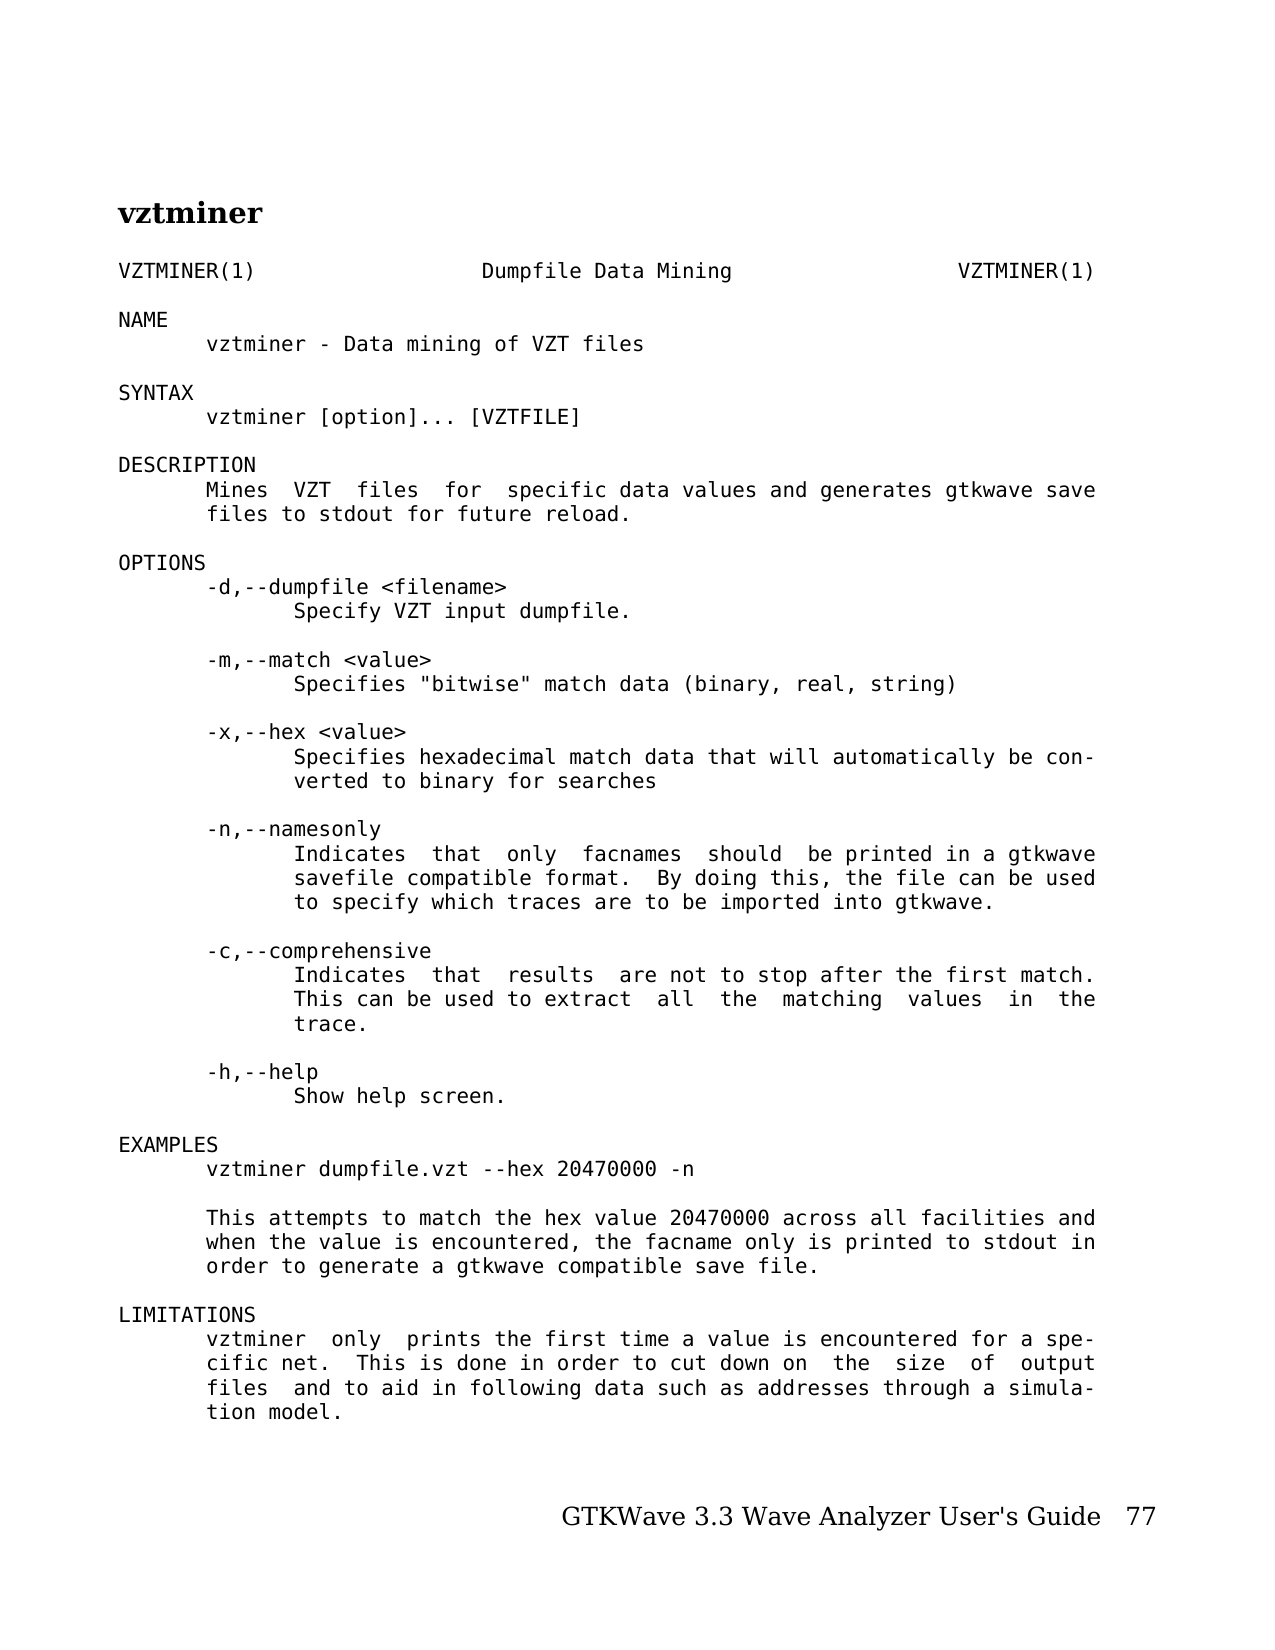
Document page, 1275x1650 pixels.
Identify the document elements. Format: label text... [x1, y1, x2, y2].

text trace. [118, 1012, 1157, 1036]
text DESCRIPTION [118, 453, 1157, 478]
text NAME [118, 308, 1157, 332]
text Indicates that only facnames should be printed in a gtkwave [118, 842, 1157, 866]
text Indicates that results are not to stop after the first match. [118, 963, 1157, 987]
text Specifies hexadecimal match data that will automatically be con- [118, 745, 1157, 769]
text vztminer [118, 196, 1157, 230]
text OPTIONS [118, 551, 1157, 575]
text This can be used to extract all the matching values in the [118, 987, 1157, 1012]
text SYNTAX [118, 381, 1157, 405]
text Specifies "bitwise" match data (binary, real, string) [118, 672, 1157, 696]
text -h,--help [118, 1060, 1157, 1084]
text -n,--namesonly [118, 817, 1157, 842]
text -c,--comprehensive [118, 939, 1157, 963]
text savefile compatible format. By doing this, the file can be used [118, 866, 1157, 890]
text when the value is encountered, the facname only is printed to stdout in [118, 1230, 1157, 1254]
text vztminer [option]... [VZTFILE] [118, 405, 1157, 429]
text tion model. [118, 1400, 1157, 1424]
text files to stdout for future reload. [118, 502, 1157, 526]
text LIMITATIONS [118, 1303, 1157, 1327]
text order to generate a gtkwave compatible save file. [118, 1254, 1157, 1279]
text This attempts to match the hex value 20470000 across all facilities and [118, 1206, 1157, 1230]
text to specify which traces are to be imported into gtkwave. [118, 890, 1157, 914]
text -m,--match <value> [118, 648, 1157, 672]
text files and to aid in following data such as addresses through a simula- [118, 1376, 1157, 1400]
text Show help screen. [118, 1084, 1157, 1109]
text vztminer dumpfile.vzt --hex 20470000 -n [118, 1157, 1157, 1182]
text vztminer - Data mining of VZT files [118, 332, 1157, 356]
text EXAMPLES [118, 1133, 1157, 1157]
text vztminer only prints the first time a value is encountered for a spe- [118, 1327, 1157, 1351]
text cific net. This is done in order to cut down on the size of output [118, 1351, 1157, 1376]
text -d,--dumpfile <filename> [118, 575, 1157, 599]
text VZTMINER(1) Dumpfile Data Mining VZTMINER(1) [118, 259, 1157, 283]
text Mines VZT files for specific data values and generates gtkwave save [118, 478, 1157, 502]
text -x,--hex <value> [118, 720, 1157, 745]
text Specify VZT input dumpfile. [118, 599, 1157, 623]
text verted to binary for searches [118, 769, 1157, 793]
